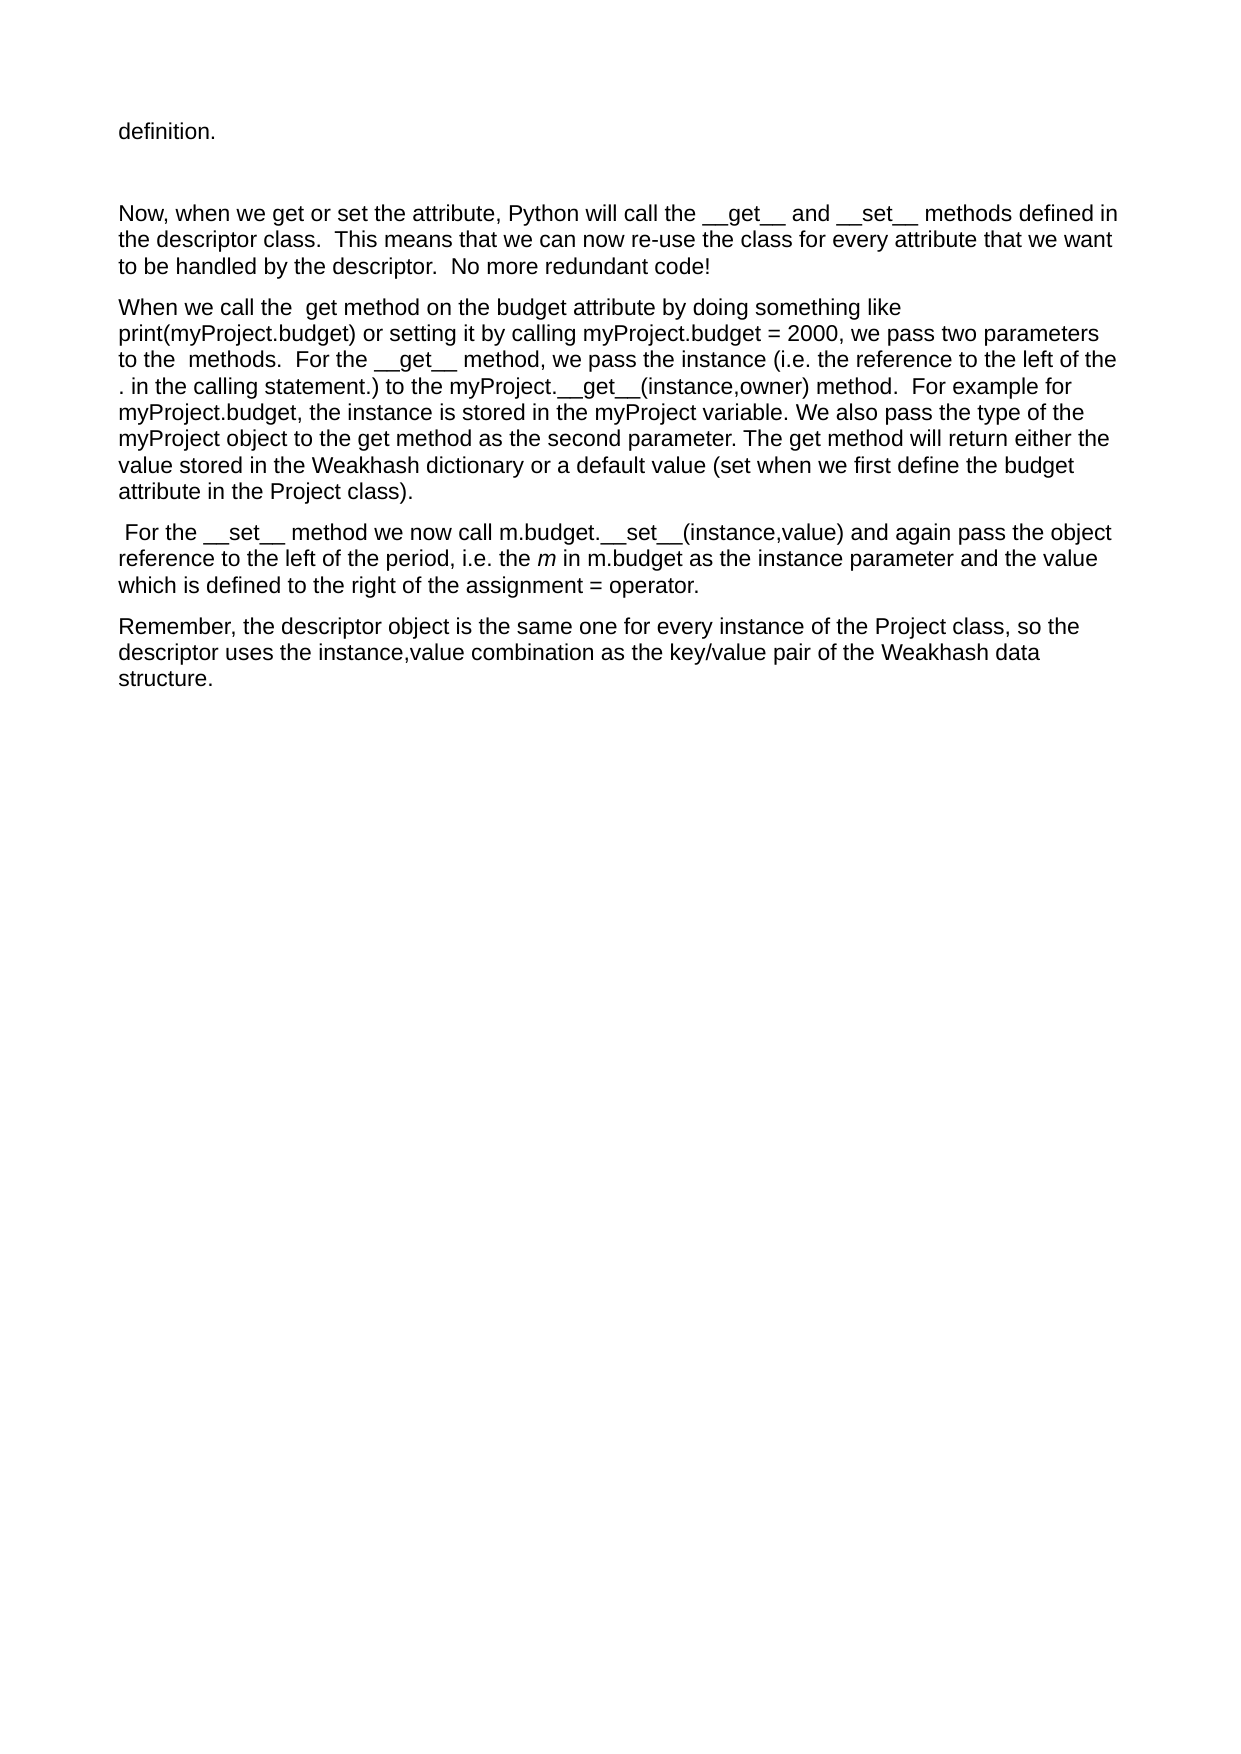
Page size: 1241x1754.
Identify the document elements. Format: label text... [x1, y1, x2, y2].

text Now, when we get or set the attribute, Python will call the __get__ and __set__ methods defined in the descriptor class. This means that we can now re-use the class for every attribute that we want to be handled by the descriptor. No more redundant code! [118, 200, 1122, 279]
text Remember, the descriptor object is the same one for every instance of the Project class, so the descriptor uses the instance,value combination as the key/value pair of the Weakhash data structure. [118, 613, 1122, 692]
text When we call the get method on the budget attribute by doing something like print(myProject.budget) or setting it by calling myProject.budget = 2000, we pass two parameters to the methods. For the __get__ method, we pass the instance (i.e. the reference to the left of the . in the calling statement.) to the myProject.__get__(instance,owner) method. For example for myProject.budget, the instance is stored in the myProject variable. We also pass the type of the myProject object to the get method as the second parameter. The get method will return either the value stored in the Weakhash dictionary or a default value (set when we first define the budget attribute in the Project class). [118, 294, 1122, 504]
text definition. [118, 118, 1122, 144]
text For the __set__ method we now call m.budget.__set__(instance,value) and again pass the object reference to the left of the period, i.e. the m in m.budget as the instance parameter and the value which is defined to the right of the assignment = operator. [118, 519, 1122, 598]
